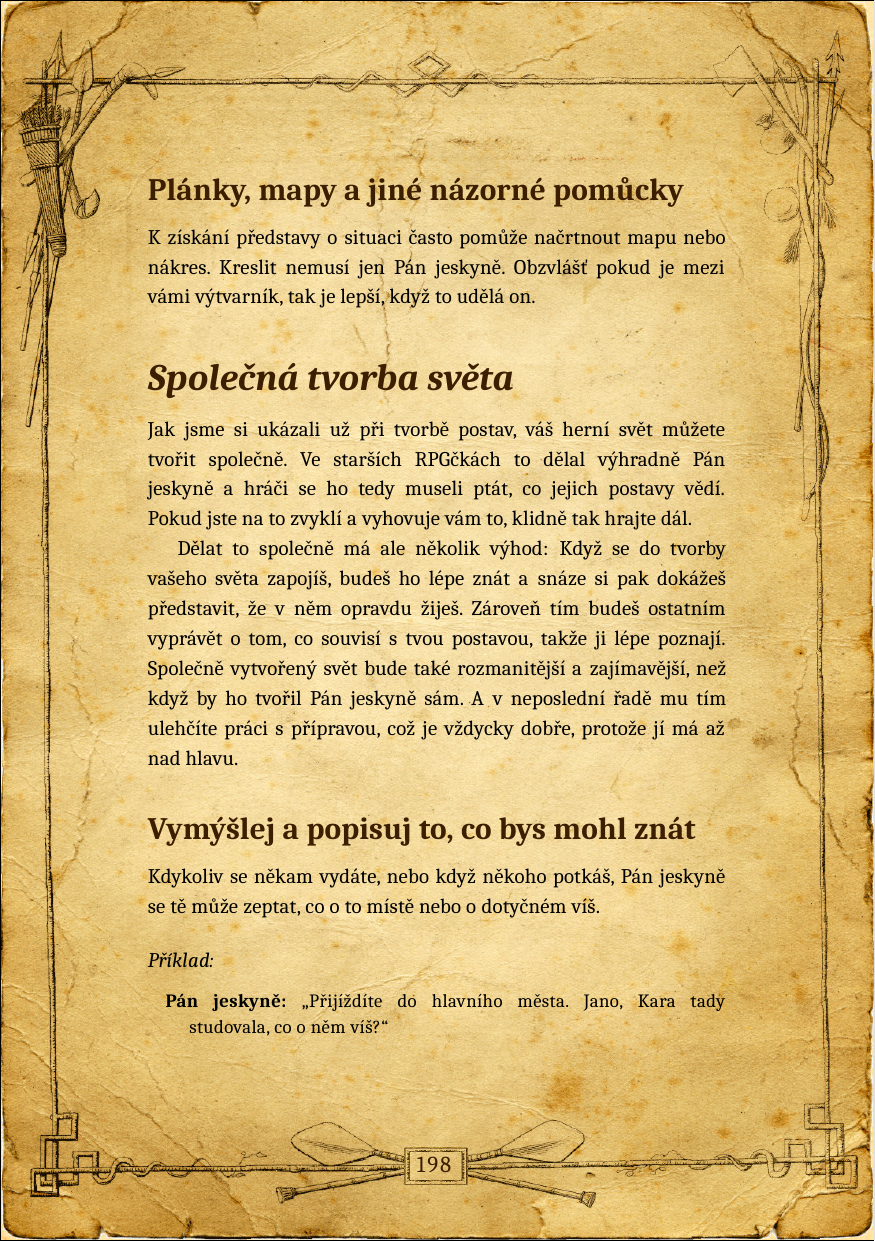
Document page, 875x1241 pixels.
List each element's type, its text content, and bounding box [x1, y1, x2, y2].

subtitle Vymýšlej a⁠ popisuj to, co bys mohl znát [148, 811, 726, 847]
text Kdykoliv se někam vydáte, nebo když někoho potkáš, Pán jeskyně se tě může zeptat, co o⁠ to místě nebo o⁠ dotyčném víš. [148, 865, 726, 919]
picture [1, 1, 874, 1240]
subtitle Plánky, mapy a⁠ jiné názorné pomůcky [148, 172, 726, 208]
text Příklad: [148, 948, 726, 972]
text K⁠ získání představy o⁠ situaci často pomůže načrtnout mapu nebo nákres. Kreslit nemusí jen Pán jeskyně. Obzvlášť pokud je mezi vámi výtvarník, tak je lepší, když to udělá on. [148, 225, 726, 309]
text Pán jeskyně: „Přijíždíte do hlavního města. Jano, Kara tady studovala, co o⁠ něm víš?“ [165, 990, 726, 1039]
subtitle Společná tvorba světa [148, 356, 726, 399]
text Jak jsme si ukázali už při tvorbě postav, váš herní svět můžete tvořit společně. Ve starších RPGčkách to dělal výhradně Pán jeskyně a⁠ hráči se ho tedy museli ptát, co jejich postavy vědí. Pokud jste na to zvyklí a⁠ vyhovuje vám to, klidně tak hrajte dál. Dělat to společně má ale několik výhod: Když se do tvorby vašeho světa zapojíš, budeš ho lépe znát a⁠ snáze si pak dokážeš představit, že v⁠ něm opravdu žiješ. Zároveň tím budeš ostatním vyprávět o⁠ tom, co souvisí s⁠ tvou postavou, takže ji lépe poznají. Společně vytvořený svět bude také rozmanitější a⁠ zajímavější, než když by ho tvořil Pán jeskyně sám. A⁠ v⁠ neposlední řadě mu tím ulehčíte práci s⁠ přípravou, což je vždycky dobře, protože jí má až nad hlavu. [148, 417, 726, 770]
